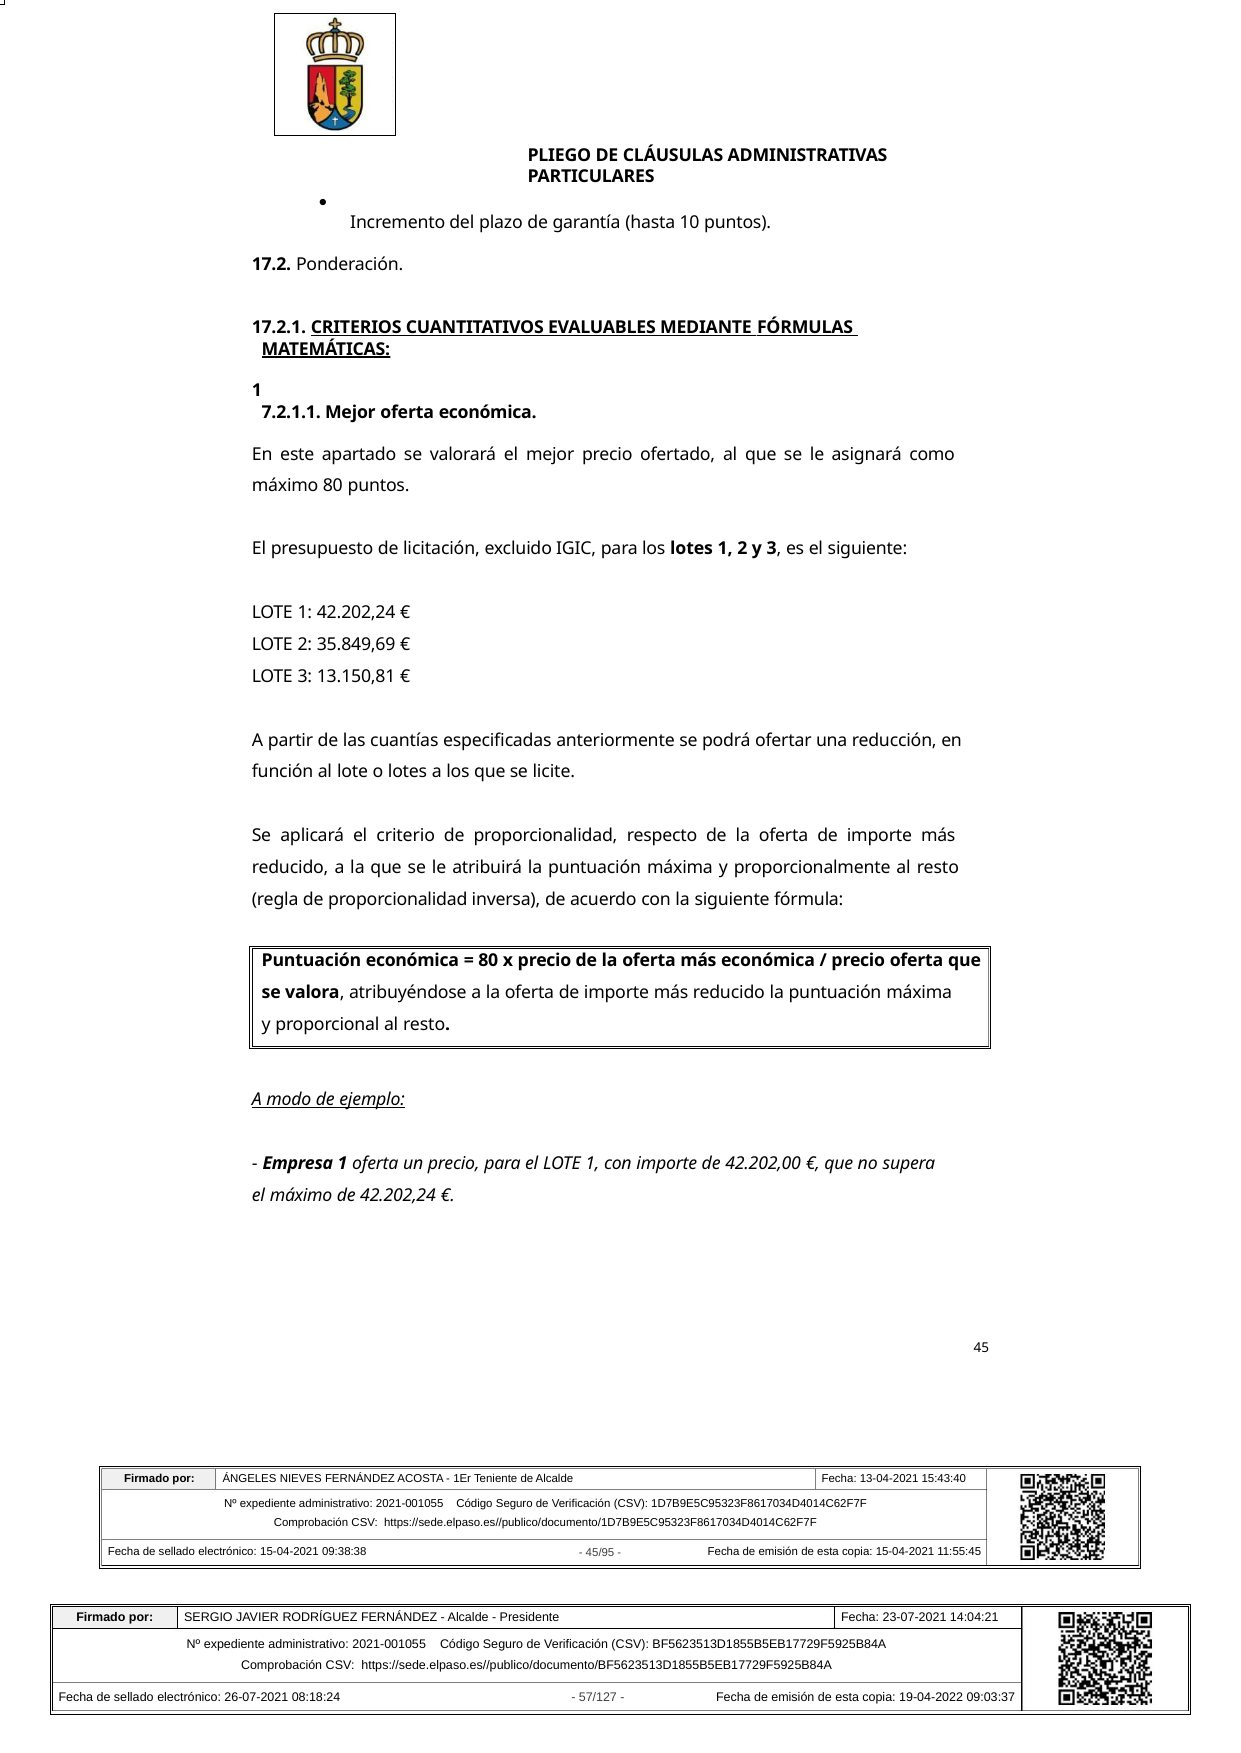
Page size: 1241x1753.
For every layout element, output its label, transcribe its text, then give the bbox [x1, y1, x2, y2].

text 7.2.1. CRITERIOS CUANTITATIVOS EVALUABLES MEDIANTE FÓRMULAS MATEMÁTICAS: [261, 316, 972, 359]
text función al lote o lotes a los que se licite. [252, 762, 1013, 782]
text • [319, 191, 352, 212]
picture [100, 1467, 1140, 1568]
text A partir de las cuantías especificadas anteriormente se podrá ofertar una reducción, en [252, 730, 1013, 750]
text Fecha: 13-04-2021 15:43:40 [821, 1473, 987, 1485]
text 7.2.1.1. Mejor oferta económica. [261, 401, 972, 422]
text 1 [252, 317, 261, 338]
text ÁNGELES NIEVES FERNÁNDEZ ACOSTA - 1Er Teniente de Alcalde [222, 1473, 601, 1485]
text LOTE 2: 35.849,69 € [252, 634, 431, 654]
picture [275, 14, 395, 135]
text 1 [252, 380, 286, 401]
text SERGIO JAVIER RODRÍGUEZ FERNÁNDEZ - Alcalde - Presidente [184, 1610, 586, 1624]
text A modo de ejemplo: [252, 1089, 451, 1110]
text Incremento del plazo de garantía (hasta 10 puntos). [350, 212, 1013, 233]
text - 45/95 - [578, 1546, 638, 1559]
text el máximo de 42.202,24 €. [252, 1185, 493, 1205]
text En este apartado se valorará el mejor precio ofertado, al que se le asignará como [252, 444, 1013, 464]
text Puntuación económica = 80 x precio de la oferta más económica / precio oferta que [261, 949, 1003, 970]
text Fecha de sellado electrónico: 15-04-2021 09:38:38 [108, 1546, 390, 1558]
text Fecha de sellado electrónico: 26-07-2021 08:18:24 [58, 1690, 365, 1704]
text Firmado por: [124, 1473, 211, 1485]
text LOTE 3: 13.150,81 € [252, 666, 431, 686]
text Comprobación CSV: https://sede.elpaso.es//publico/documento/BF5623513D1855B5EB17729F5925B84A [241, 1658, 912, 1672]
text 7.2. Ponderación. [261, 254, 434, 275]
picture [51, 1605, 1190, 1714]
text 45 [973, 1339, 1009, 1356]
text Comprobación CSV: https://sede.elpaso.es//publico/documento/1D7B9E5C95323F8617034D4014C62F7F [273, 1517, 889, 1529]
text Nº expediente administrativo: 2021-001055 Código Seguro de Verificación (CSV): BF5623513D1855B5EB17729F5925B84A [186, 1638, 912, 1652]
text LOTE 1: 42.202,24 € [252, 602, 431, 623]
text Firmado por: [76, 1610, 172, 1624]
text Fecha de emisión de esta copia: 19-04-2022 09:03:37 [716, 1690, 1040, 1704]
text Se aplicará el criterio de proporcionalidad, respecto de la oferta de importe más [252, 825, 1013, 846]
text reducido, a la que se le atribuirá la puntuación máxima y proporcionalmente al resto [252, 857, 1013, 878]
text PLIEGO DE CLÁUSULAS ADMINISTRATIVAS PARTICULARES [527, 145, 1013, 187]
text Empresa 1 oferta un precio, para el LOTE 1, con importe de 42.202,00 €, que no supera [262, 1152, 1013, 1173]
text (regla de proporcionalidad inversa), de acuerdo con la siguiente fórmula: [252, 889, 1013, 910]
text - 57/127 - [571, 1691, 643, 1705]
text - [252, 1153, 262, 1173]
text se valora, atribuyéndose a la oferta de importe más reducido la puntuación máxima [261, 982, 1003, 1003]
text Fecha: 23-07-2021 14:04:21 [841, 1610, 1022, 1624]
text El presupuesto de licitación, excluido IGIC, para los lotes 1, 2 y 3, es el siguiente: [252, 538, 945, 559]
text y proporcional al resto. [261, 1013, 1003, 1034]
text Nº expediente administrativo: 2021-001055 Código Seguro de Verificación (CSV): 1D7B9E5C95323F8617034D4014C62F7F [224, 1498, 889, 1511]
text Fecha de emisión de esta copia: 15-04-2021 11:55:45 [707, 1546, 1006, 1558]
text 1 [252, 254, 261, 275]
picture [250, 947, 990, 1048]
text máximo 80 puntos. [252, 475, 1013, 496]
